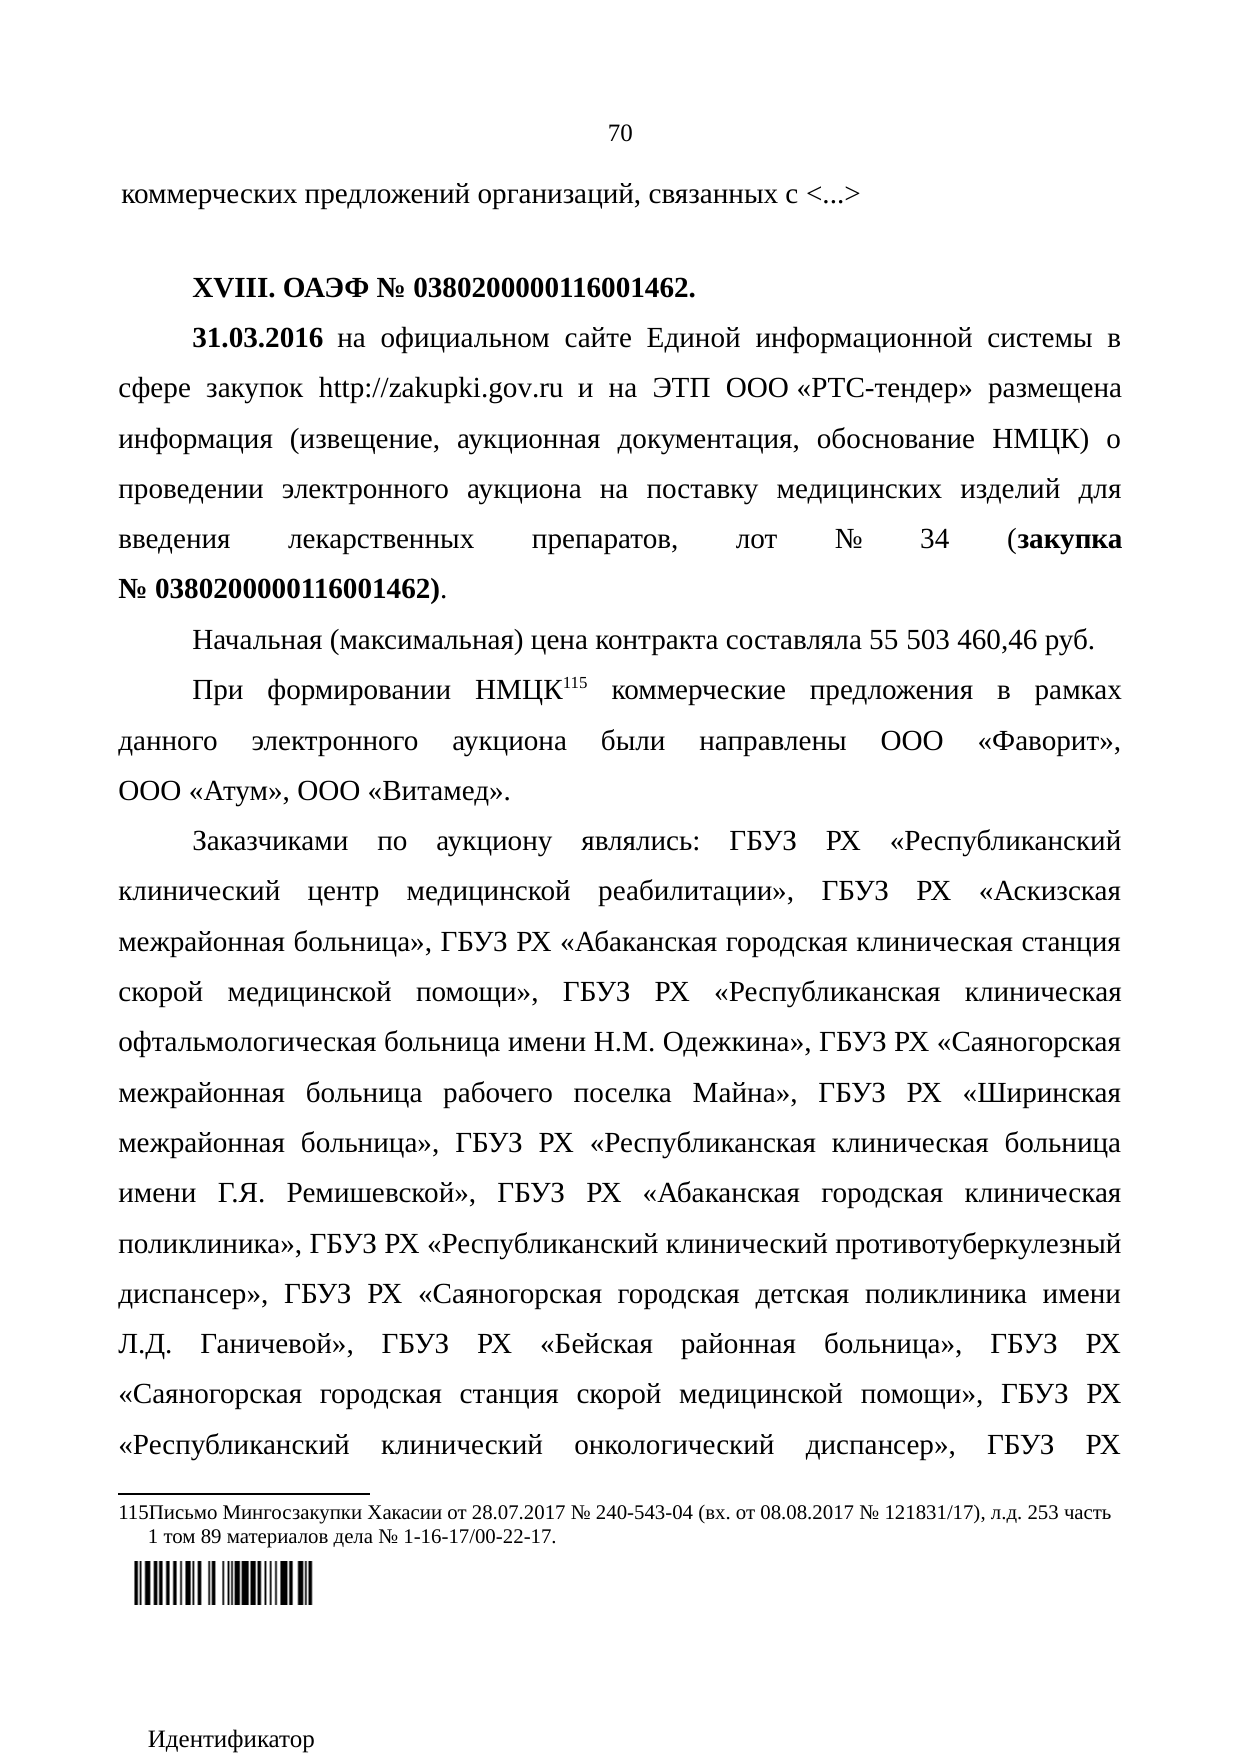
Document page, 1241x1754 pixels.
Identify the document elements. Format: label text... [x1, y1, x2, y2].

list коммерческих предложений организаций, связанных с <...> [121, 176, 1122, 210]
text При формировании НМЦК коммерческие предложения в рамках данного электронного аукциона были направлены ООО «Фаворит», ООО «Атум», ООО «Витамед». [118, 672, 1122, 806]
text Начальная (максимальная) цена контракта составляла 55 503 460,46 руб. [118, 622, 1122, 656]
text XVIII. ОАЭФ № 0380200000116001462. [118, 270, 1122, 303]
text Письмо Мингосзакупки Хакасии от 28.07.2017 № 240-543-04 (вх. от 08.08.2017 № 121831/17), л.д. 253 часть 1 том 89 материалов дела № 1-16-17/00-22-17. [118, 1500, 1122, 1548]
text 31.03.2016 на официальном сайте Единой информационной системы в сфере закупок http://zakupki.gov.ru и на ЭТП ООО «РТС-тендер» размещена информация (извещение, аукционная документация, обоснование НМЦК) о проведении электронного аукциона на поставку медицинских изделий для введения лекарственных препаратов, лот № 34 (закупка № 0380200000116001462). [118, 320, 1122, 605]
picture [119, 1561, 329, 1605]
text Заказчиками по аукциону являлись: ГБУЗ РХ «Республиканский клинический центр медицинской реабилитации», ГБУЗ РХ «Аскизская межрайонная больница», ГБУЗ РХ «Абаканская городская клиническая станция скорой медицинской помощи», ГБУЗ РХ «Республиканская клиническая офтальмологическая больница имени Н.М. Одежкина», ГБУЗ РХ «Саяногорская межрайонная больница рабочего поселка Майна», ГБУЗ РХ «Ширинская межрайонная больница», ГБУЗ РХ «Республиканская клиническая больница имени Г.Я. Ремишевской», ГБУЗ РХ «Абаканская городская клиническая поликлиника», ГБУЗ РХ «Республиканский клинический противотуберкулезный диспансер», ГБУЗ РХ «Саяногорская городская детская поликлиника имени Л.Д. Ганичевой», ГБУЗ РХ «Бейская районная больница», ГБУЗ РХ «Саяногорская городская станция скорой медицинской помощи», ГБУЗ РХ «Республиканский клинический онкологический диспансер», ГБУЗ РХ [118, 823, 1122, 1461]
